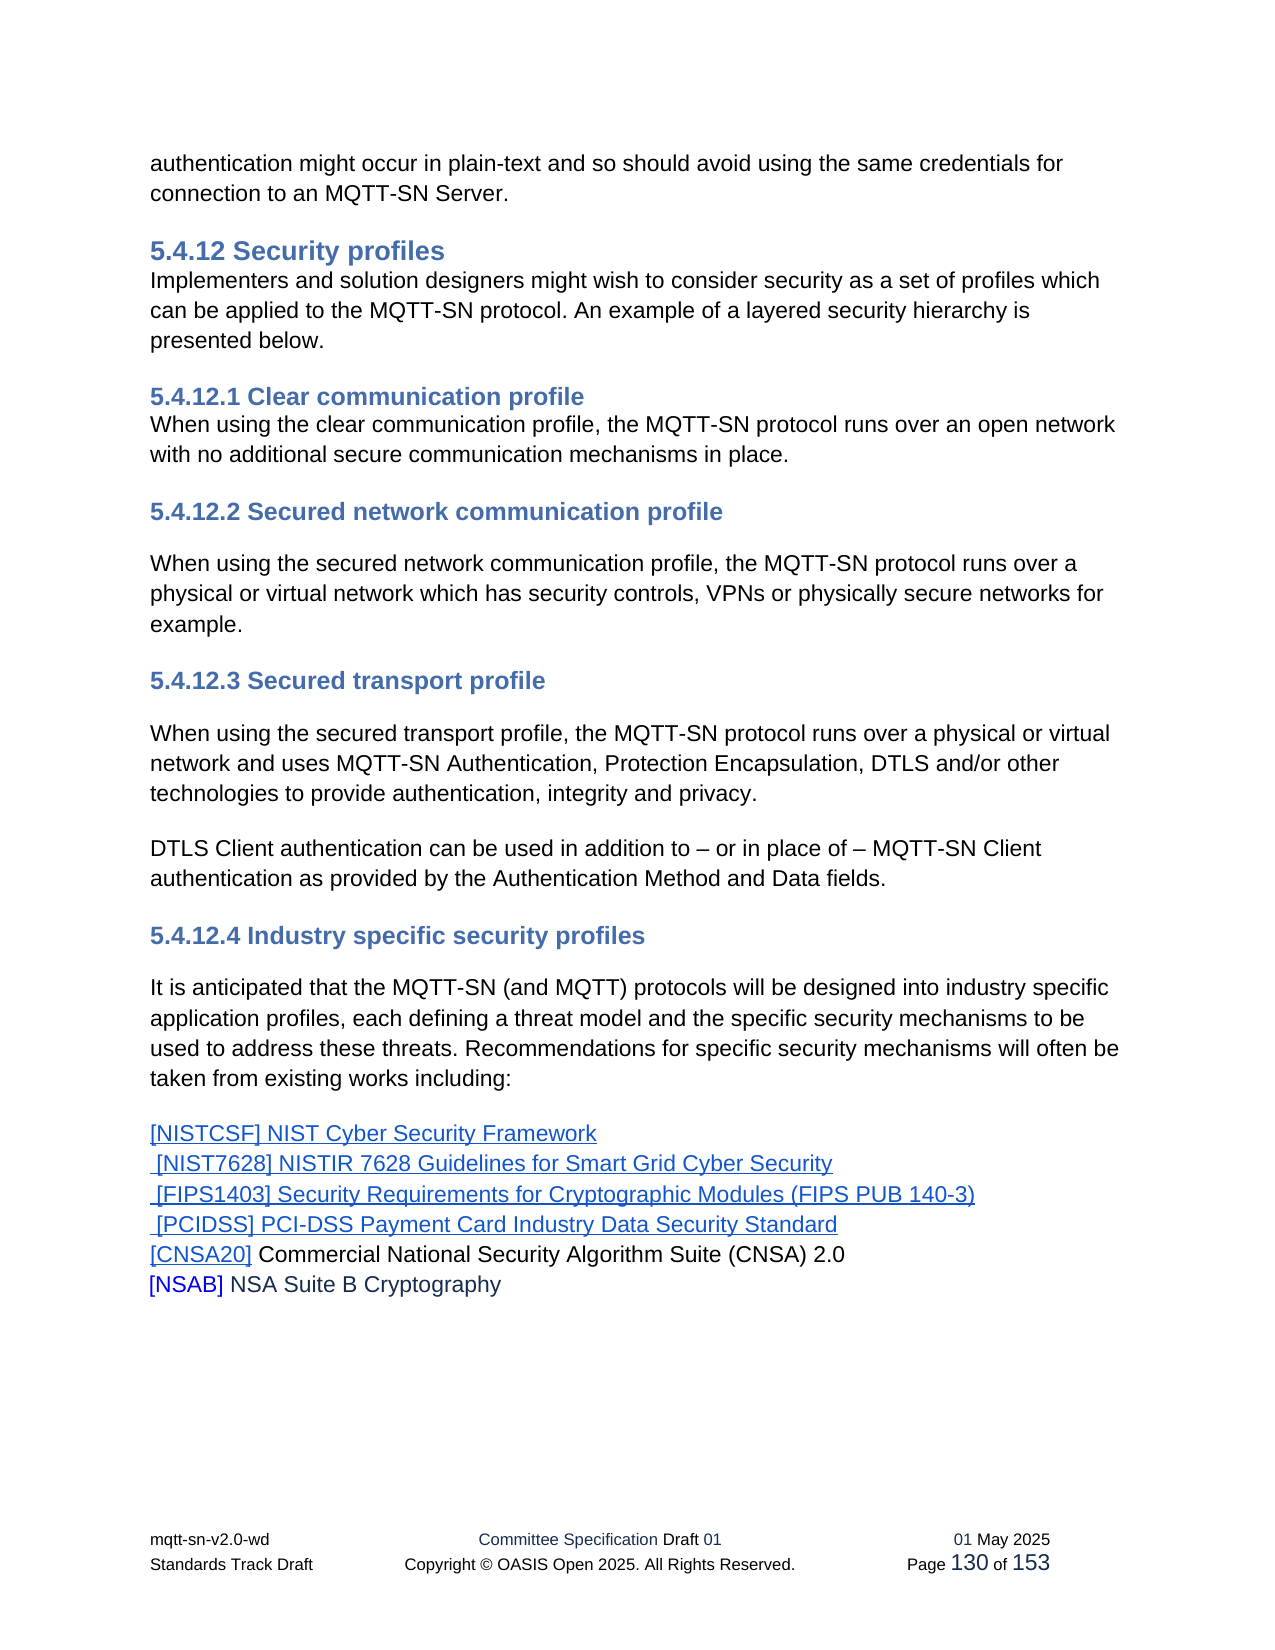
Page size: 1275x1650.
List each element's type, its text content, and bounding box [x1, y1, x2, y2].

text When using the secured transport profile, the MQTT-SN protocol runs over a physical or virtual network and uses MQTT-SN Authentication, Protection Encapsulation, DTLS and/or other technologies to provide authentication, integrity and privacy. [150, 719, 1125, 806]
subtitle 5.4.12.4 Industry specific security profiles [150, 921, 1124, 949]
text When using the secured network communication profile, the MQTT-SN protocol runs over a physical or virtual network which has security controls, VPNs or physically secure networks for example. [150, 550, 1125, 637]
text It is anticipated that the MQTT-SN (and MQTT) protocols will be designed into industry specific application profiles, each defining a threat model and the specific security mechanisms to be used to address these threats. Recommendations for specific security mechanisms will often be taken from existing works including: [150, 974, 1125, 1091]
subtitle 5.4.12.1 Clear communication profile [150, 382, 1124, 411]
subtitle 5.4.12 Security profiles [150, 235, 1124, 267]
text Implementers and solution designers might wish to consider security as a set of profiles which can be applied to the MQTT-SN protocol. An example of a layered security hierarchy is presented below. [150, 267, 1125, 353]
text When using the clear communication profile, the MQTT-SN protocol runs over an open network with no additional secure communication mechanisms in place. [150, 411, 1125, 468]
text authentication might occur in plain-text and so should avoid using the same credentials for connection to an MQTT-SN Server. [150, 150, 1125, 207]
subtitle 5.4.12.2 Secured network communication profile [150, 496, 1124, 525]
text [NSAB] NSA Suite B Cryptography [148, 1271, 1124, 1298]
text DTLS Client authentication can be used in addition to – or in place of – MQTT-SN Client authentication as provided by the Authentication Method and Data fields. [150, 835, 1125, 892]
text [NISTCSF] NIST Cyber Security Framework [NIST7628] NISTIR 7628 Guidelines for Smart Grid Cyber Security [FIPS1403] Security Requirements for Cryptographic Modules (FIPS PUB 140-3) [PCIDSS] PCI-DSS Payment Card Industry Data Security Standard [CNSA20] Commercial National Security Algorithm Suite (CNSA) 2.0 [150, 1120, 1125, 1267]
subtitle 5.4.12.3 Secured transport profile [150, 666, 1124, 694]
